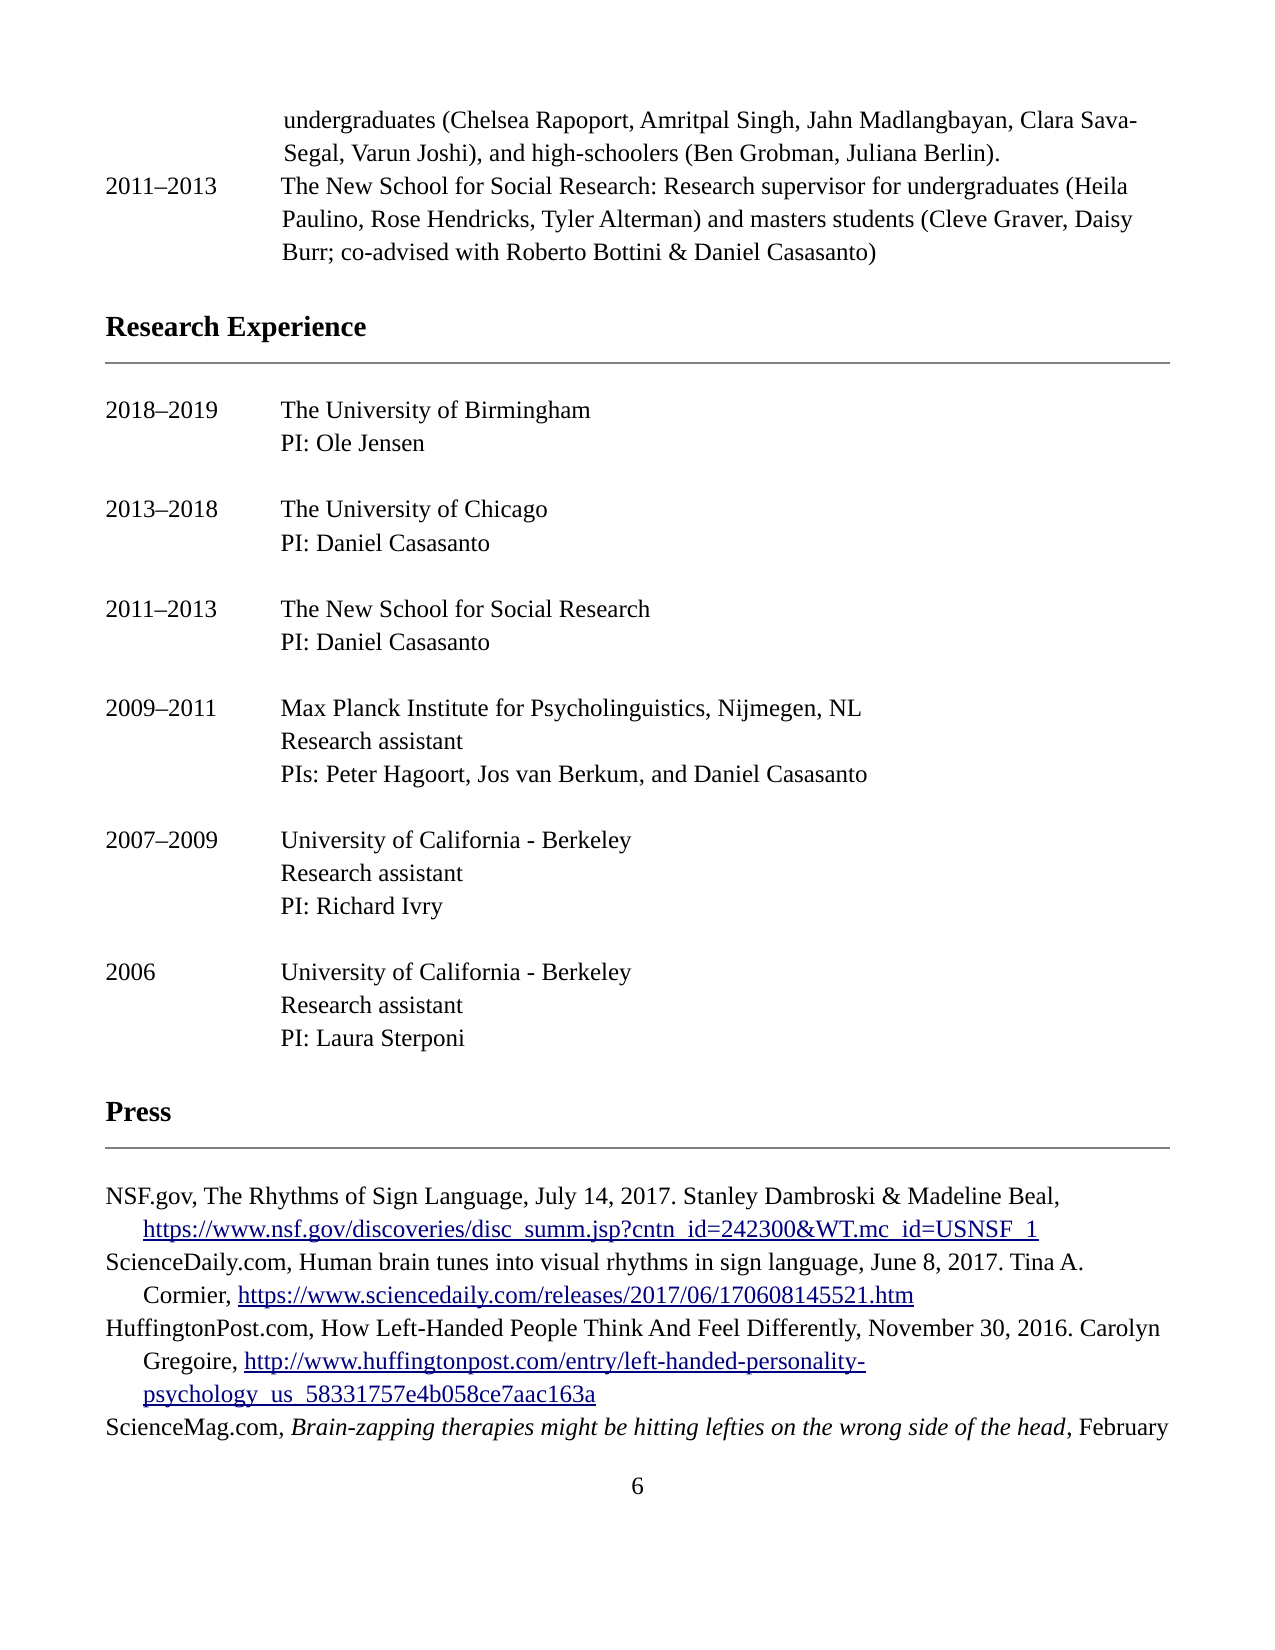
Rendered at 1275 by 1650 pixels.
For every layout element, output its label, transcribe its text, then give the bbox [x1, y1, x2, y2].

text ScienceMag.com, Brain-zapping therapies might be hitting lefties on the wrong side of the head, February [105, 1412, 1170, 1441]
text PIs: Peter Hagoort, Jos van Berkum, and Daniel Casasanto [105, 759, 1170, 787]
text 2009–2011 Max Planck Institute for Psycholinguistics, Nijmegen, NL [105, 693, 1170, 721]
text 2011–2013 The New School for Social Research [105, 594, 1170, 622]
text PI: Ole Jensen [105, 428, 1170, 457]
text undergraduates (Chelsea Rapoport, Amritpal Singh, Jahn Madlangbayan, Clara Sava-Segal, Varun Joshi), and high-schoolers (Ben Grobman, Juliana Berlin). [105, 105, 1170, 167]
text 2006 University of California - Berkeley [105, 957, 1170, 986]
text Research assistant [105, 990, 1170, 1019]
text PI: Richard Ivry [105, 891, 1170, 919]
text 2007–2009 University of California - Berkeley [105, 825, 1170, 853]
text Press [105, 1094, 1170, 1128]
text NSF.gov, The Rhythms of Sign Language, July 14, 2017. Stanley Dambroski & Madeline Beal, https://www.nsf.gov/discoveries/disc_summ.jsp?cntn_id=242300&WT.mc_id=USNSF_1 [105, 1181, 1170, 1243]
text HuffingtonPost.com, How Left-Handed People Think And Feel Differently, November 30, 2016. Carolyn Gregoire, http://www.huffingtonpost.com/entry/left-handed-personality-psychology_us_58331757e4b058ce7aac163a [105, 1313, 1170, 1408]
text 2011–2013 The New School for Social Research: Research supervisor for undergraduates (Heila Paulino, Rose Hendricks, Tyler Alterman) and masters students (Cleve Graver, Daisy Burr; co-advised with Roberto Bottini & Daniel Casasanto) [105, 171, 1170, 266]
text 2018–2019 The University of Birmingham [105, 396, 1170, 424]
text PI: Daniel Casasanto [105, 528, 1170, 556]
text Research Experience [105, 309, 1170, 342]
text PI: Daniel Casasanto [105, 627, 1170, 655]
text 2013–2018 The University of Chicago [105, 494, 1170, 523]
text ScienceDaily.com, Human brain tunes into visual rhythms in sign language, June 8, 2017. Tina A. Cormier, https://www.sciencedaily.com/releases/2017/06/170608145521.htm [105, 1247, 1170, 1309]
text Research assistant [105, 858, 1170, 887]
text Research assistant [105, 726, 1170, 754]
text PI: Laura Sterponi [105, 1023, 1170, 1052]
